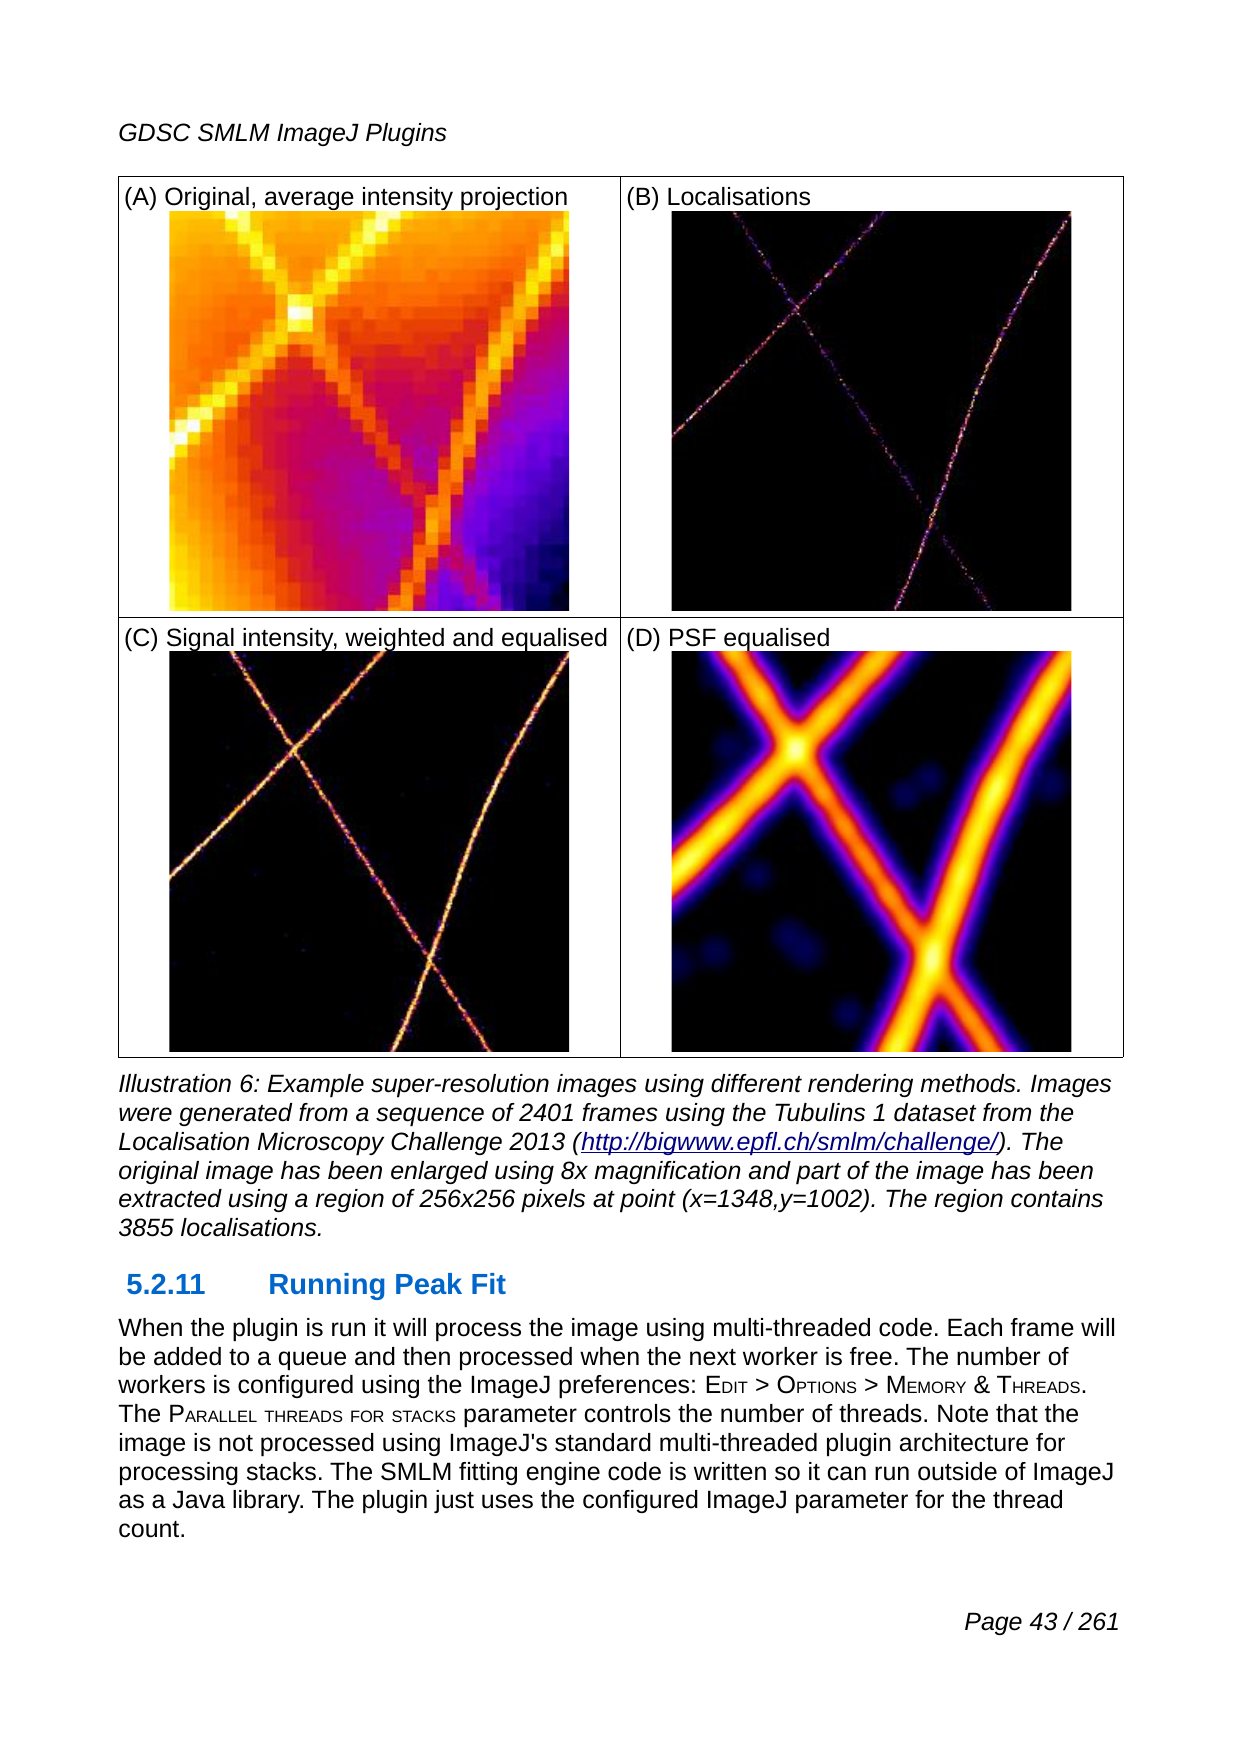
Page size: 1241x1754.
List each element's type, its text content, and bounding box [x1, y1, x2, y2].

picture [169, 211, 570, 611]
table_cell (D) PSF equalised [621, 618, 1123, 1057]
table_cell (C) Signal intensity, weighted and equalised [119, 618, 620, 1057]
picture [169, 651, 570, 1052]
table_header (A) Original, average intensity projection [119, 177, 620, 617]
subtitle Running Peak Fit [118, 1267, 1122, 1301]
picture [671, 211, 1072, 611]
text Illustration 6: Example super-resolution images using different rendering methods. Images were generated from a sequence of 2401 frames using the Tubulins 1 dataset from the Localisation Microscopy Challenge 2013 (http://bigwww.epfl.ch/smlm/challenge/). The original image has been enlarged using 8x magnification and part of the image has been extracted using a region of 256x256 pixels at point (x=1348,y=1002). The region contains 3855 localisations. [118, 1069, 1122, 1242]
table_header (B) Localisations [621, 177, 1123, 617]
picture [671, 651, 1072, 1052]
text When the plugin is run it will process the image using multi-threaded code. Each frame will be added to a queue and then processed when the next worker is free. The number of workers is configured using the ImageJ preferences: Edit > Options > Memory & Threads. The Parallel threads for stacks parameter controls the number of threads. Note that the image is not processed using ImageJ's standard multi-threaded plugin architecture for processing stacks. The SMLM fitting engine code is written so it can run outside of ImageJ as a Java library. The plugin just uses the configured ImageJ parameter for the thread count. [118, 1313, 1122, 1543]
